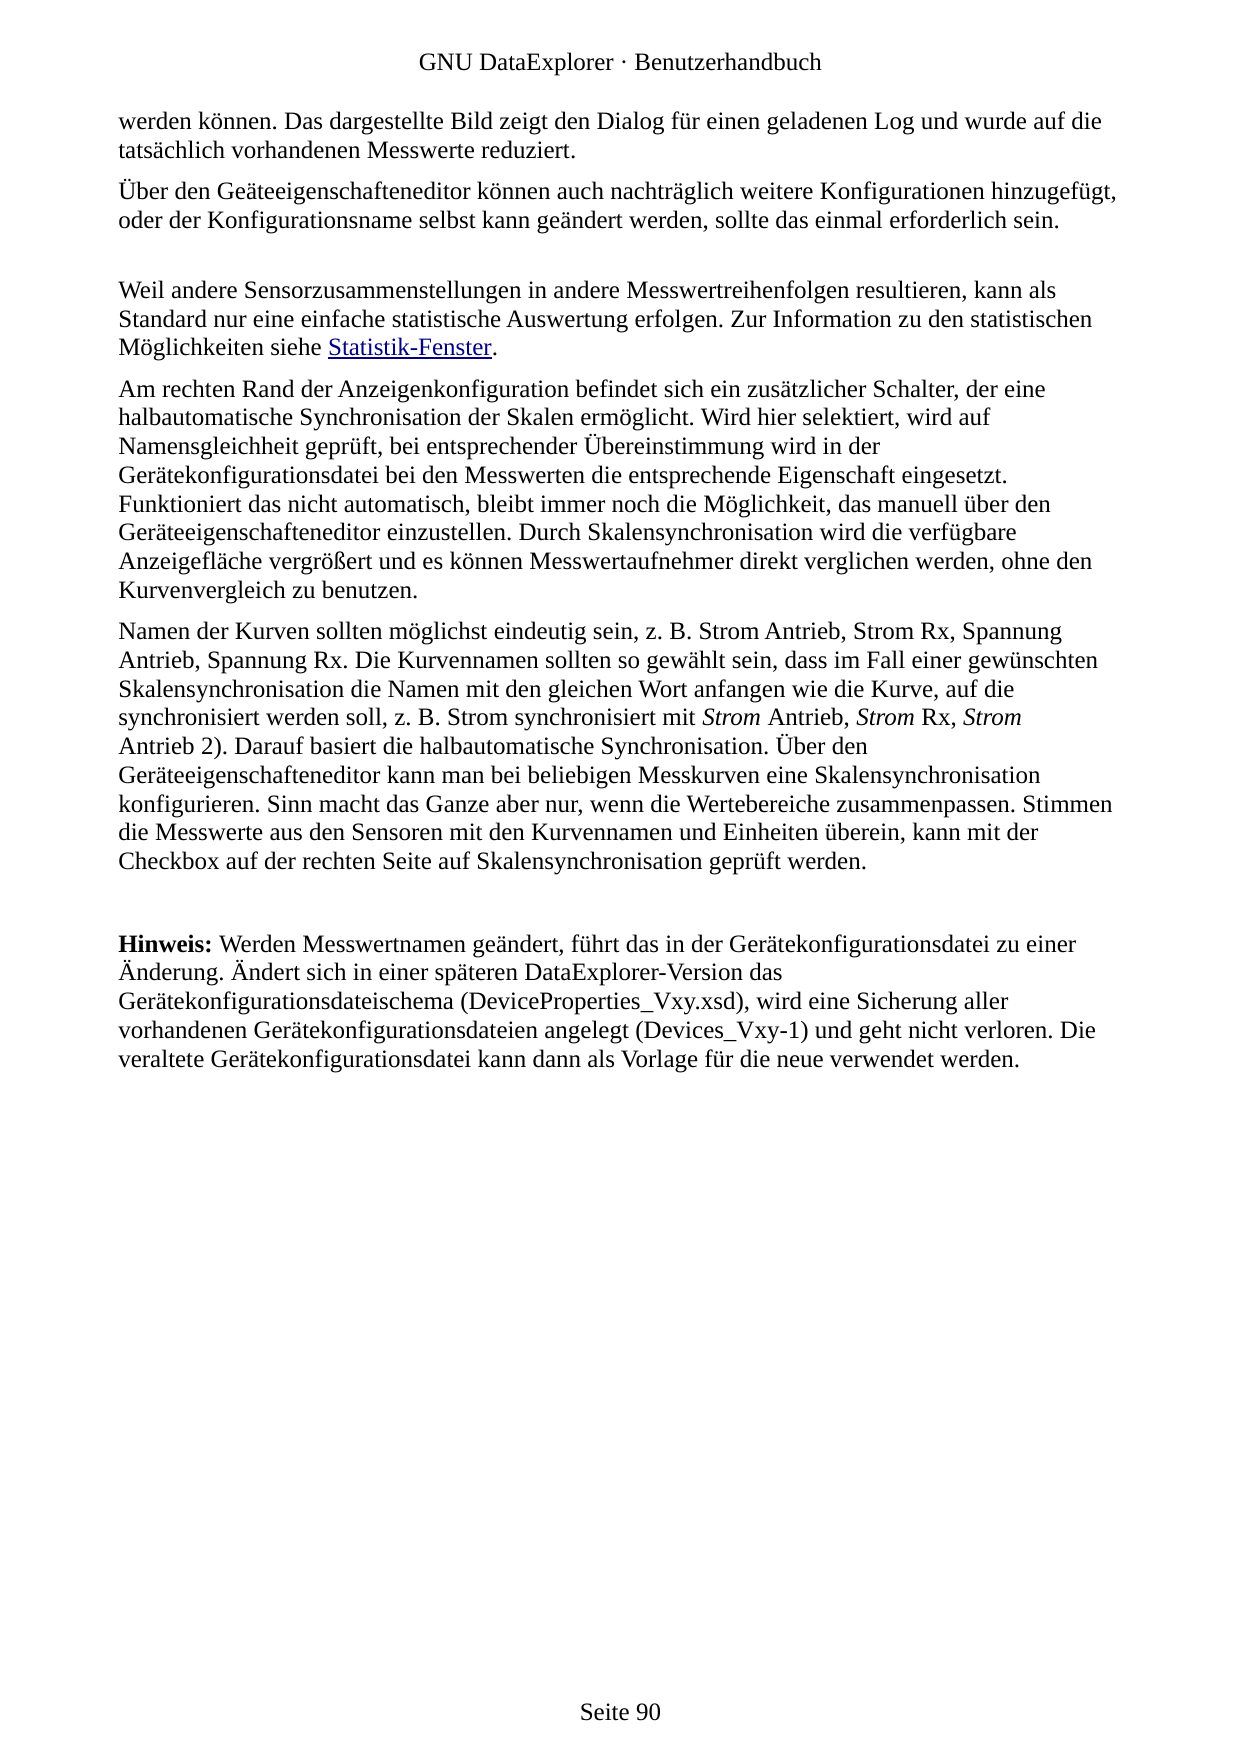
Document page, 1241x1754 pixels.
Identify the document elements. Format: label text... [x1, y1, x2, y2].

text Hinweis: Werden Messwertnamen geändert, führt das in der Gerätekonfigurationsdatei zu einer Änderung. Ändert sich in einer späteren DataExplorer-Version das Gerätekonfigurationsdateischema (DeviceProperties_Vxy.xsd), wird eine Sicherung aller vorhandenen Gerätekonfigurationsdateien angelegt (Devices_Vxy-1) und geht nicht verloren. Die veraltete Gerätekonfigurationsdatei kann dann als Vorlage für die neue verwendet werden. [118, 929, 1122, 1072]
text Am rechten Rand der Anzeigenkonfiguration befindet sich ein zusätzlicher Schalter, der eine halbautomatische Synchronisation der Skalen ermöglicht. Wird hier selektiert, wird auf Namensgleichheit geprüft, bei entsprechender Übereinstimmung wird in der Gerätekonfigurationsdatei bei den Messwerten die entsprechende Eigenschaft eingesetzt. Funktioniert das nicht automatisch, bleibt immer noch die Möglichkeit, das manuell über den Geräteeigenschafteneditor einzustellen. Durch Skalensynchronisation wird die verfügbare Anzeigefläche vergrößert und es können Messwertaufnehmer direkt verglichen werden, ohne den Kurvenvergleich zu benutzen. [118, 374, 1122, 604]
text werden können. Das dargestellte Bild zeigt den Dialog für einen geladenen Log und wurde auf die tatsächlich vorhandenen Messwerte reduziert. [118, 106, 1122, 164]
text Weil andere Sensorzusammenstellungen in andere Messwertreihenfolgen resultieren, kann als Standard nur eine einfache statistische Auswertung erfolgen. Zur Information zu den statistischen Möglichkeiten siehe Statistik-Fenster. [118, 246, 1122, 361]
text Über den Geäteeigenschafteneditor können auch nachträglich weitere Konfigurationen hinzugefügt, oder der Konfigurationsname selbst kann geändert werden, sollte das einmal erforderlich sein. [118, 176, 1122, 234]
text Namen der Kurven sollten möglichst eindeutig sein, z. B. Strom Antrieb, Strom Rx, Spannung Antrieb, Spannung Rx. Die Kurvennamen sollten so gewählt sein, dass im Fall einer gewünschten Skalensynchronisation die Namen mit den gleichen Wort anfangen wie die Kurve, auf die synchronisiert werden soll, z. B. Strom synchronisiert mit Strom Antrieb, Strom Rx, Strom Antrieb 2). Darauf basiert die halbautomatische Synchronisation. Über den Geräteeigenschafteneditor kann man bei beliebigen Messkurven eine Skalensynchronisation konfigurieren. Sinn macht das Ganze aber nur, wenn die Wertebereiche zusammenpassen. Stimmen die Messwerte aus den Sensoren mit den Kurvennamen und Einheiten überein, kann mit der Checkbox auf der rechten Seite auf Skalensynchronisation geprüft werden. [118, 616, 1122, 875]
